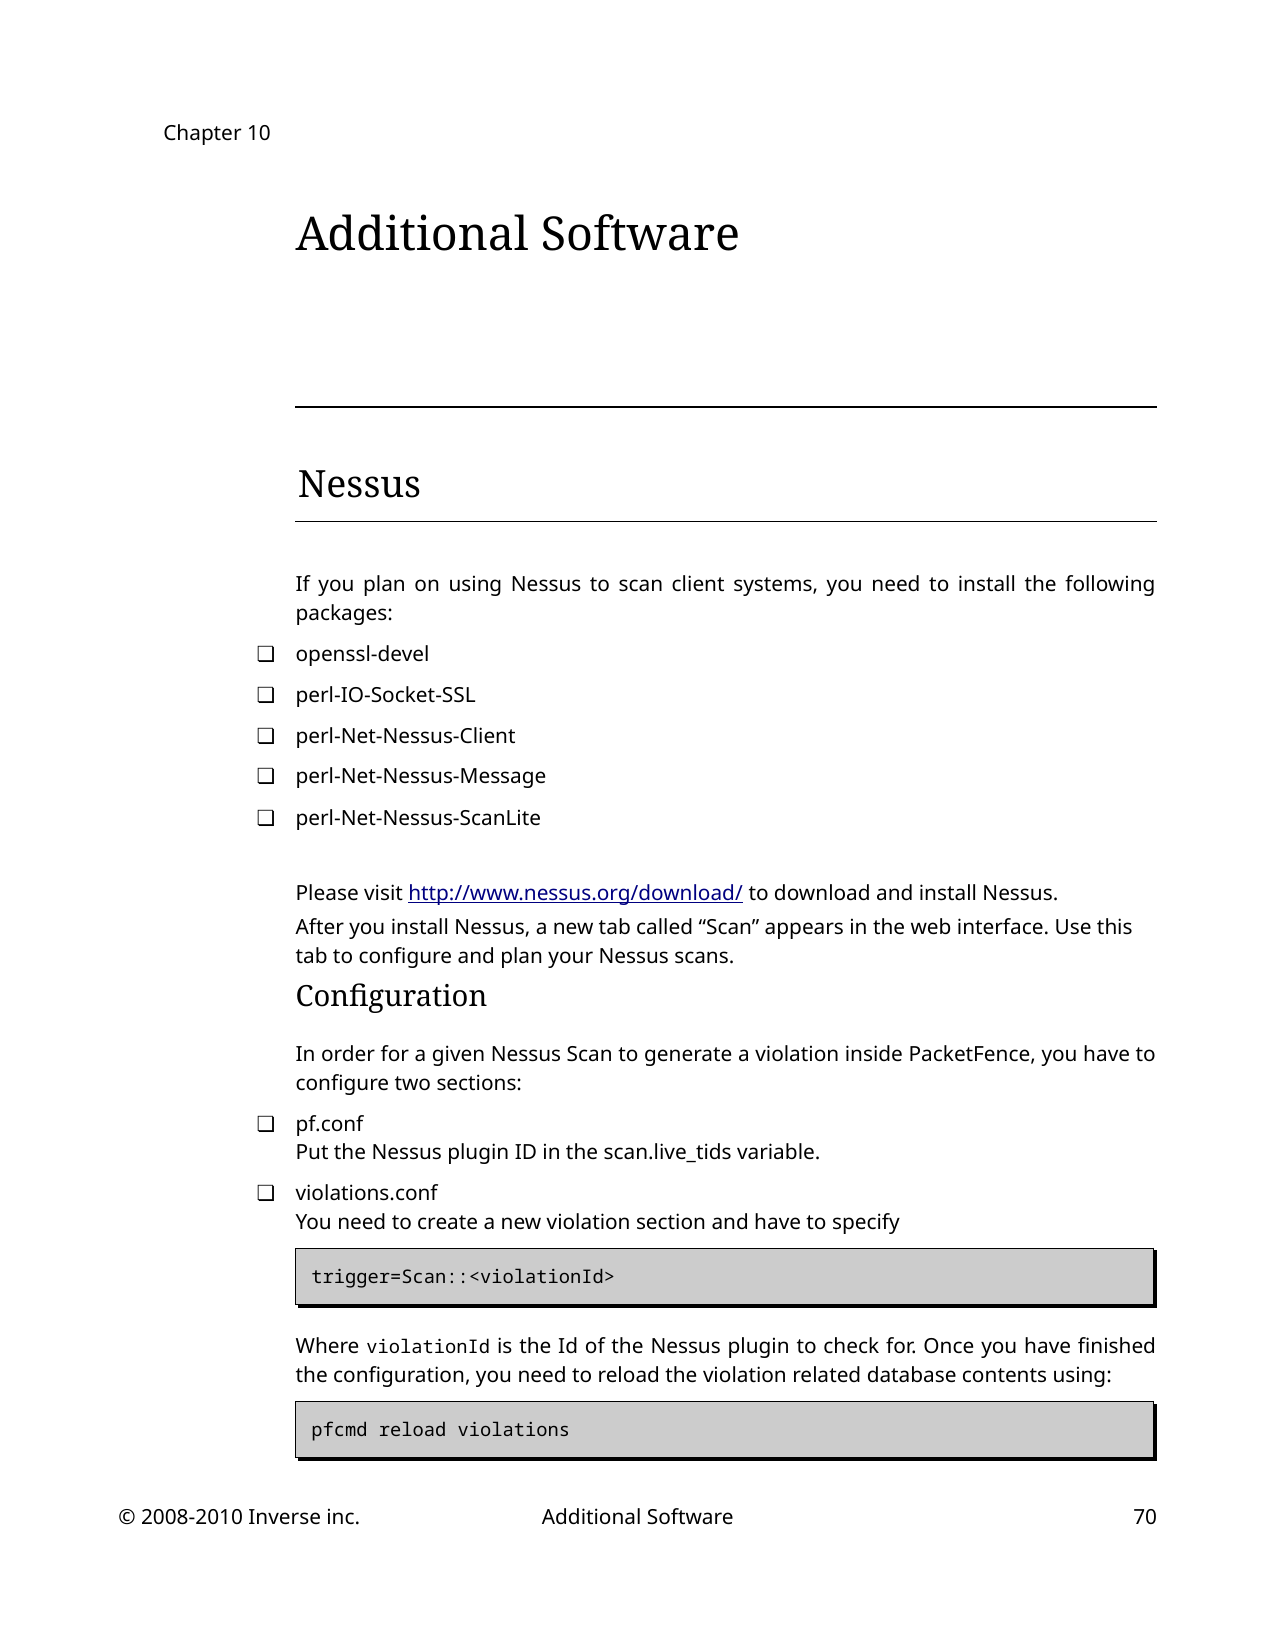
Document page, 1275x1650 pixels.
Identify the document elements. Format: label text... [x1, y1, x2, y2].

subtitle Nessus [295, 458, 1157, 521]
subtitle Additional Software [295, 201, 1157, 406]
text trigger=Scan::<violationId> [296, 1249, 1153, 1304]
text In order for a given Nessus Scan to generate a violation inside PacketFence, you have to configure two sections: [295, 1039, 1157, 1096]
text If you plan on using Nessus to scan client systems, you need to install the following packages: [295, 569, 1157, 626]
text After you install Nessus, a new tab called “Scan” appears in the web interface. Use this tab to configure and plan your Nessus scans. [295, 912, 1157, 969]
list ❏ perl-Net-Nessus-ScanLite [256, 803, 1157, 831]
list ❏ perl-IO-Socket-SSL [256, 680, 1157, 708]
list ❏ openssl-devel [256, 639, 1157, 667]
list ❏ violations.conf You need to create a new violation section and have to specify [256, 1178, 1157, 1235]
text Please visit http://www.nessus.org/download/ to download and install Nessus. [295, 878, 1157, 906]
list ❏ perl-Net-Nessus-Client [256, 721, 1157, 749]
subtitle Configuration [295, 975, 1157, 1015]
list ❏ pf.conf Put the Nessus plugin ID in the scan.live_tids variable. [256, 1109, 1157, 1166]
list ❏ perl-Net-Nessus-Message [256, 762, 1157, 790]
text pfcmd reload violations [296, 1402, 1153, 1457]
text Where violationId is the Id of the Nessus plugin to check for. Once you have finished the configuration, you need to reload the violation related database contents using: [295, 1331, 1157, 1388]
